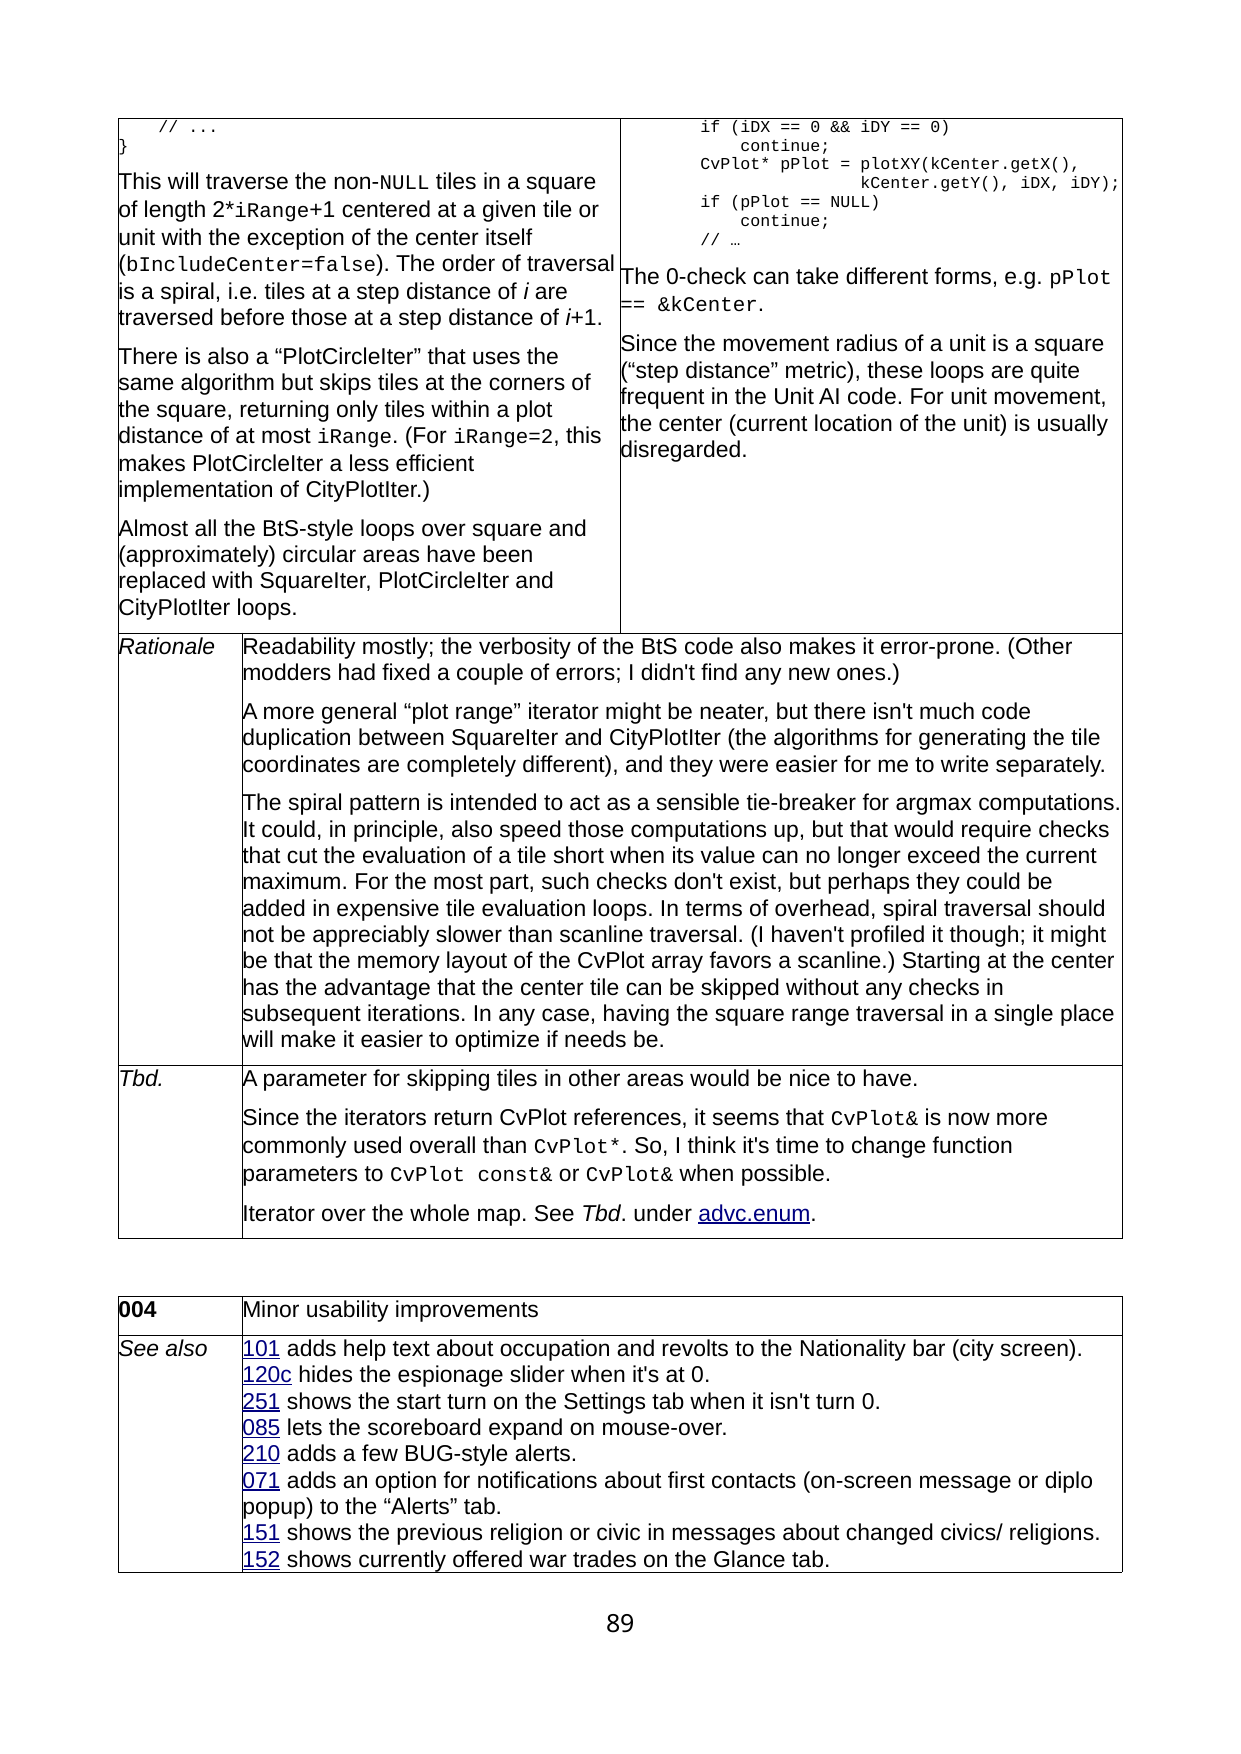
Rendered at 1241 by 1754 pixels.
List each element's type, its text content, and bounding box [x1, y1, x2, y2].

table_cell Readability mostly; the verbosity of the BtS code also makes it error-prone. (Other modders had fixed a couple of errors; I didn't find any new ones.) A more general “plot range” iterator might be neater, but there isn't much code duplication between SquareIter and CityPlotIter (the algorithms for generating the tile coordinates are completely different), and they were easier for me to write separately. The spiral pattern is intended to act as a sensible tie-breaker for argmax computations. It could, in principle, also speed those computations up, but that would require checks that cut the evaluation of a tile short when its value can no longer exceed the current maximum. For the most part, such checks don't exist, but perhaps they could be added in expensive tile evaluation loops. In terms of overhead, spiral traversal should not be appreciably slower than scanline traversal. (I haven't profiled it though; it might be that the memory layout of the CvPlot array favors a scanline.) Starting at the center has the advantage that the center tile can be skipped without any checks in subsequent iterations. In any case, having the square range traversal in a single place will make it easier to optimize if needs be. [243, 634, 1122, 1065]
table_cell See also [119, 1336, 242, 1572]
table_cell // ... } This will traverse the non-NULL tiles in a square of length 2*iRange+1 centered at a given tile or unit with the exception of the center itself (bIncludeCenter=false). The order of traversal is a spiral, i.e. tiles at a step distance of i are traversed before those at a step distance of i+1. There is also a “PlotCircleIter” that uses the same algorithm but skips tiles at the corners of the square, returning only tiles within a plot distance of at most iRange. (For iRange=2, this makes PlotCircleIter a less efficient implementation of CityPlotIter.) Almost all the BtS-style loops over square and (approximately) circular areas have been replaced with SquareIter, PlotCircleIter and CityPlotIter loops. [119, 119, 620, 633]
table_cell A parameter for skipping tiles in other areas would be nice to have. Since the iterators return CvPlot references, it seems that CvPlot& is now more commonly used overall than CvPlot*. So, I think it's time to change function parameters to CvPlot const& or CvPlot& when possible. Iterator over the whole map. See Tbd. under advc.enum. [243, 1066, 1122, 1238]
table_cell if (iDX == 0 && iDY == 0) continue; CvPlot* pPlot = plotXY(kCenter.getX(), kCenter.getY(), iDX, iDY); if (pPlot == NULL) continue; // … The 0-check can take different forms, e.g. pPlot == &kCenter. Since the movement radius of a unit is a square (“step distance” metric), these loops are quite frequent in the Unit AI code. For unit movement, the center (current location of the unit) is usually disregarded. [621, 119, 1122, 633]
table_cell Tbd. [119, 1066, 242, 1238]
table_cell Rationale [119, 634, 242, 1065]
table_cell 101 adds help text about occupation and revolts to the Nationality bar (city screen). 120c hides the espionage slider when it's at 0. 251 shows the start turn on the Settings tab when it isn't turn 0. 085 lets the scoreboard expand on mouse-over. 210 adds a few BUG-style alerts. 071 adds an option for notifications about first contacts (on-screen message or diplo popup) to the “Alerts” tab. 151 shows the previous religion or civic in messages about changed civics/ religions. 152 shows currently offered war trades on the Glance tab. [243, 1336, 1122, 1572]
table_header Minor usability improvements [243, 1297, 1122, 1335]
table_header 004 [119, 1297, 242, 1335]
